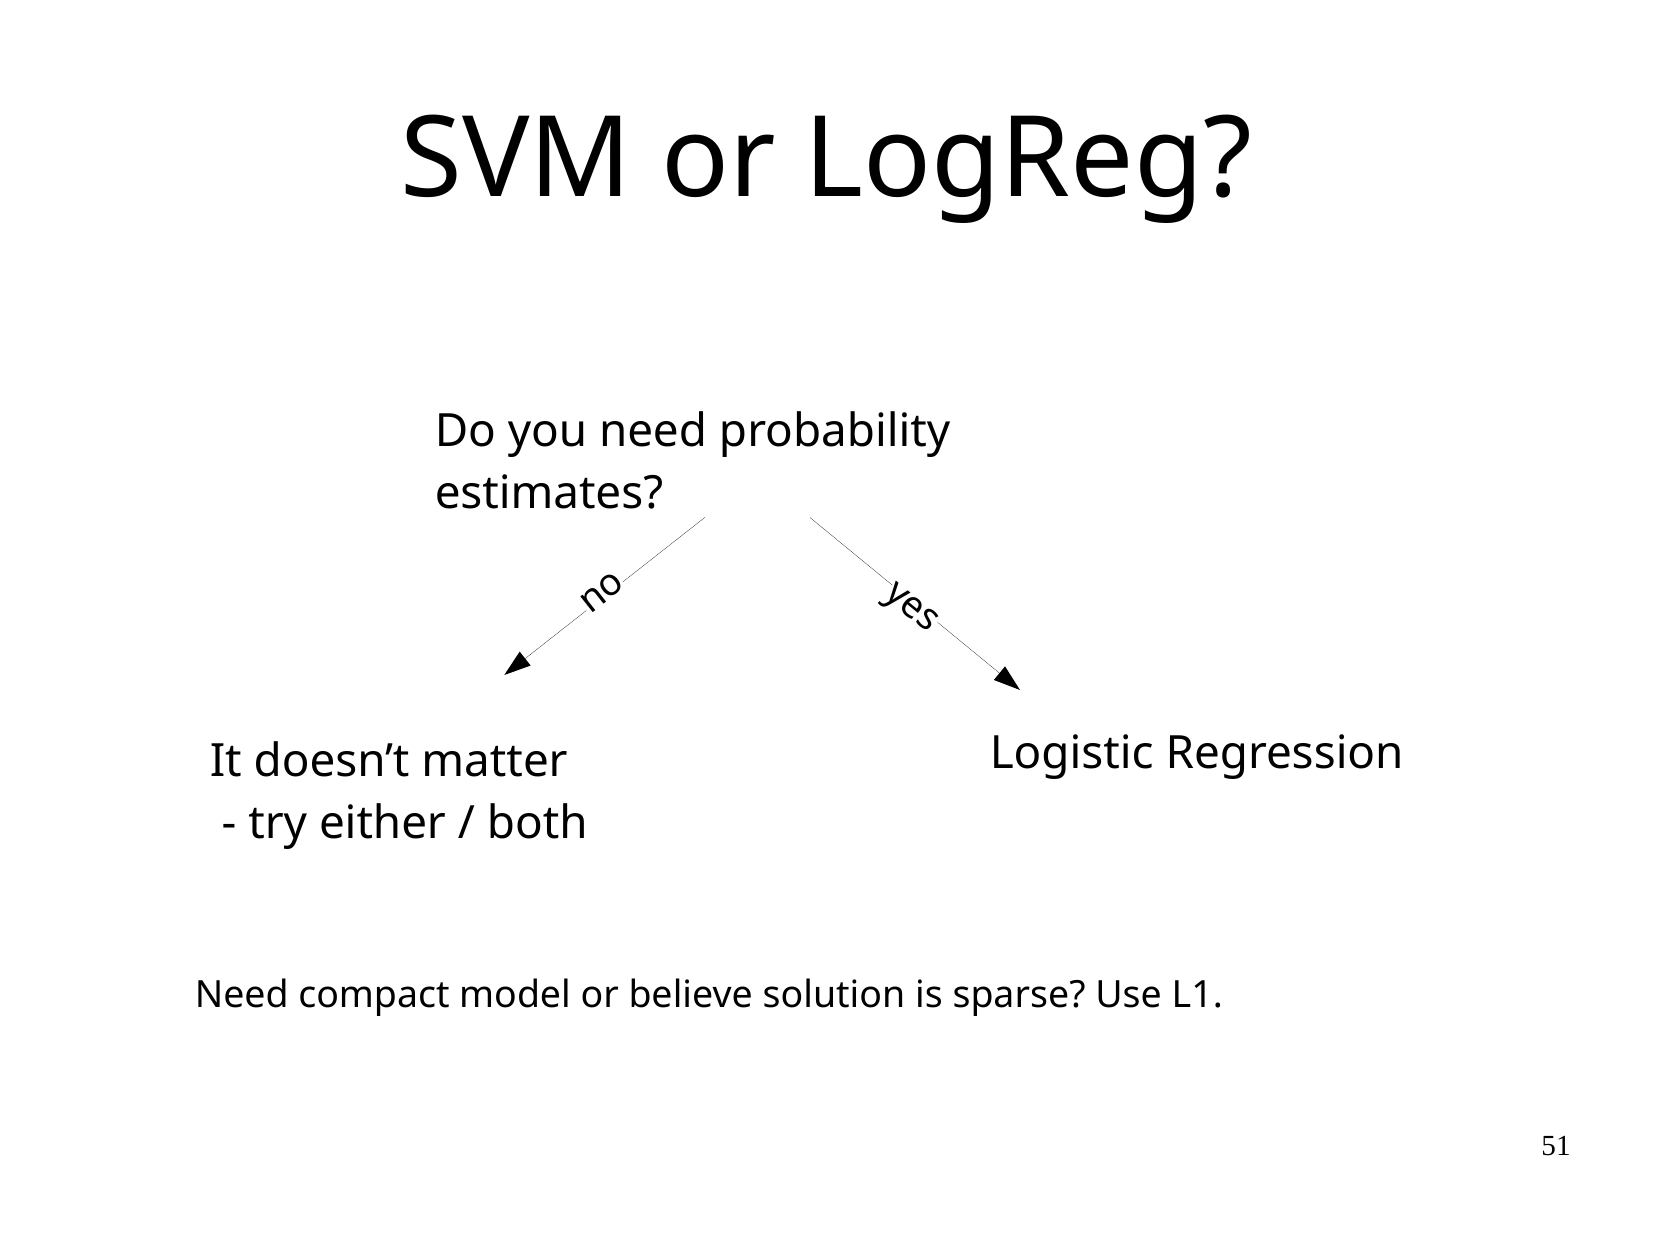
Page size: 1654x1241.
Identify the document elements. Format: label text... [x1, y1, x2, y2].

text_box Need compact model or believe solution is sparse? Use L1. [180, 960, 1276, 1013]
text_box Do you need probability estimates? [420, 390, 1156, 451]
title SVM or LogReg? [82, 49, 1571, 257]
text_box It doesn’t matter - try either / both [195, 719, 646, 873]
text_box Logistic Regression [975, 712, 1426, 774]
